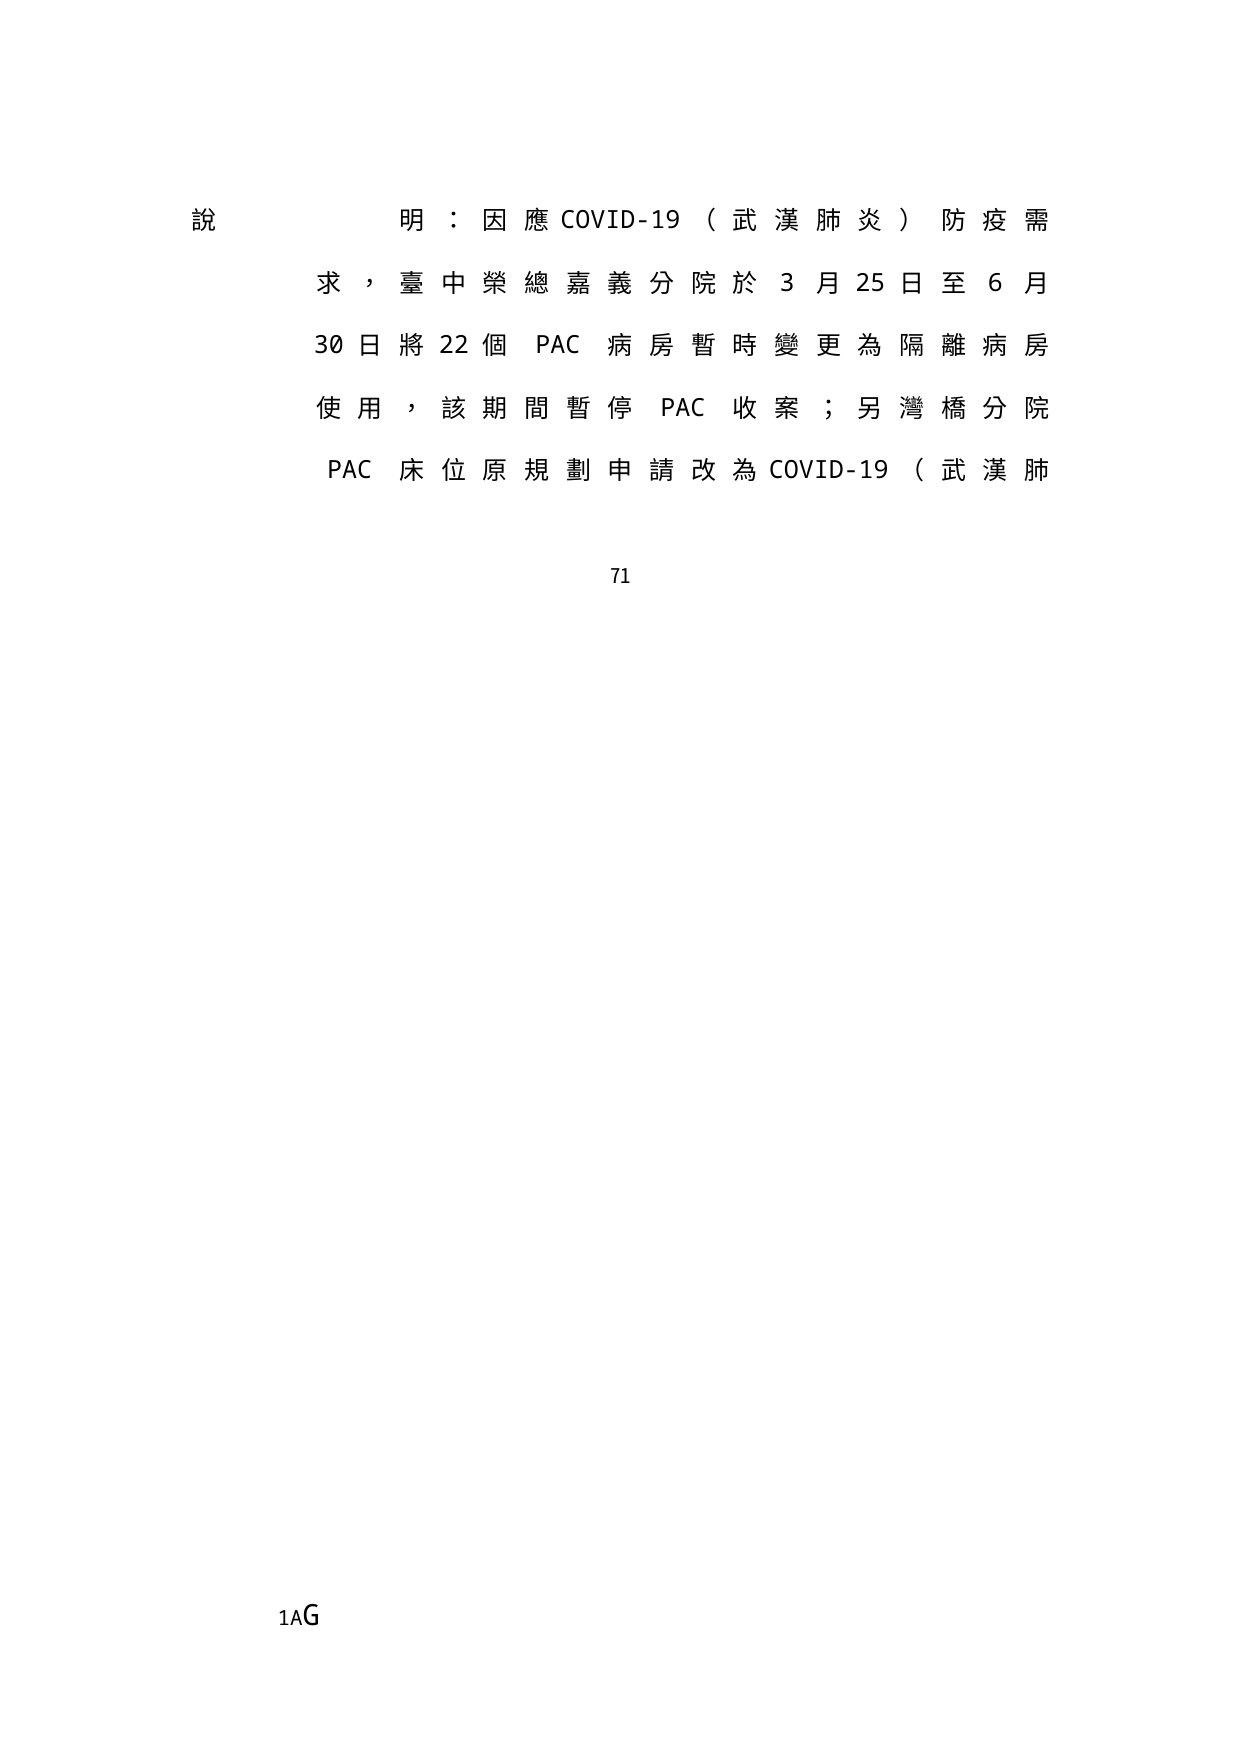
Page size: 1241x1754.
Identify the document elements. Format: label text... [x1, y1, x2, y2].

text 說 明：因應COVID-19（武漢肺炎）防疫需求，臺中榮總嘉義分院於3月25日至6月30日將22個PAC病房暫時變更為隔離病房使用，該期間暫停PAC收案；另灣橋分院PAC床位原規劃申請改為COVID-19（武漢肺 [168, 177, 1083, 490]
